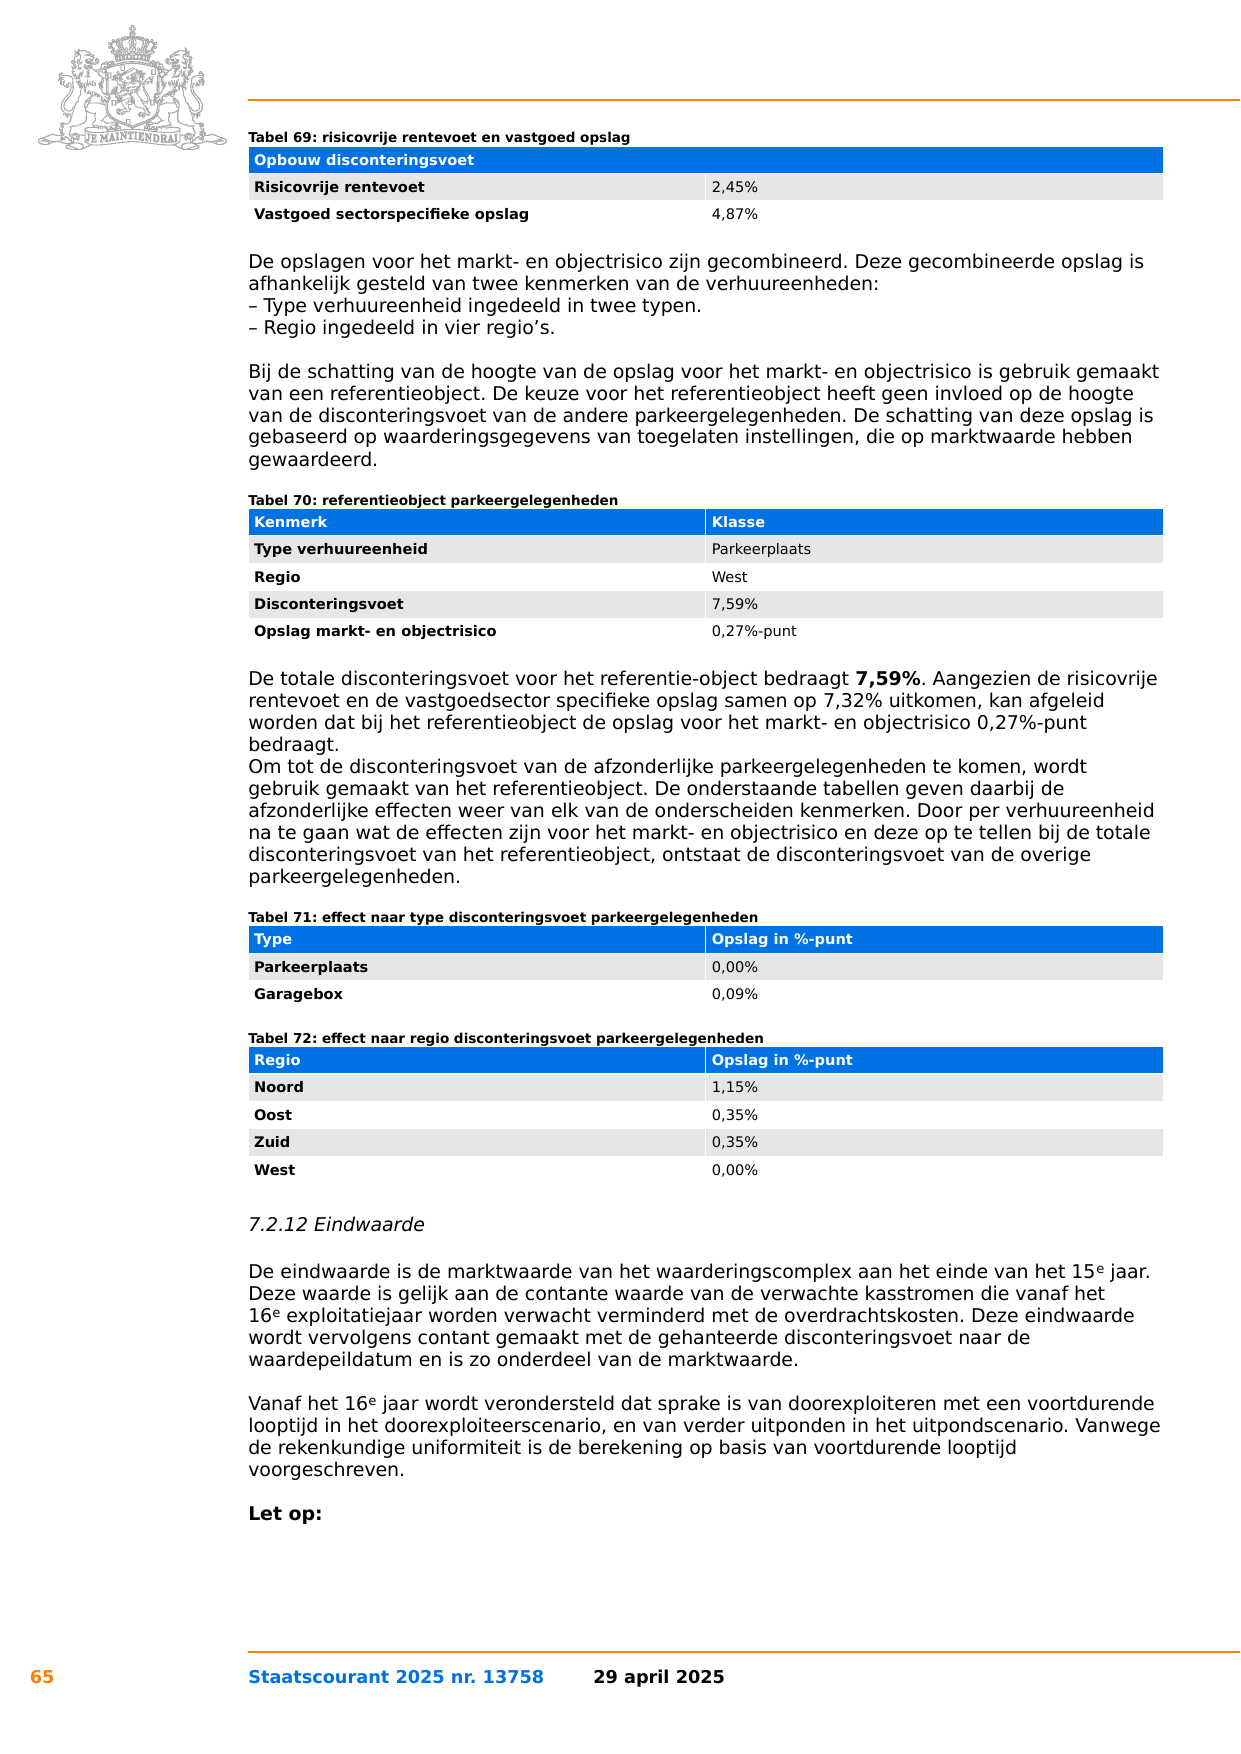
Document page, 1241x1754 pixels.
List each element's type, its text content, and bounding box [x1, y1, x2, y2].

table_cell Opslag in %-punt [706, 926, 1163, 953]
table_cell Opslag in %-punt [706, 1047, 1163, 1073]
table_cell Noord [249, 1075, 705, 1101]
text Let op: [248, 1503, 1163, 1525]
table_cell Risicovrije rentevoet [249, 174, 705, 200]
text De opslagen voor het markt- en objectrisico zijn gecombineerd. Deze gecombineerde opslag is afhankelijk gesteld van twee kenmerken van de verhuureenheden: [248, 251, 1163, 295]
text – Regio ingedeeld in vier regio’s. [248, 317, 1163, 339]
table_cell Regio [249, 564, 705, 590]
table_cell Type verhuureenheid [249, 536, 705, 563]
text De totale disconteringsvoet voor het referentie-object bedraagt 7,59%. Aangezien de risicovrije rentevoet en de vastgoedsector specifieke opslag samen op 7,32% uitkomen, kan afgeleid worden dat bij het referentieobject de opslag voor het markt- en objectrisico 0,27%-punt bedraagt. [248, 668, 1163, 756]
text Vanaf het 16e jaar wordt verondersteld dat sprake is van doorexploiteren met een voortdurende looptijd in het doorexploiteerscenario, en van verder uitponden in het uitpondscenario. Vanwege de rekenkundige uniformiteit is de berekening op basis van voortdurende looptijd voorgeschreven. [248, 1393, 1163, 1481]
table_header Tabel 69: risicovrije rentevoet en vastgoed opslag [248, 130, 1163, 146]
table_cell Type [249, 926, 705, 953]
table_header Tabel 71: effect naar type disconteringsvoet parkeergelegenheden [248, 910, 1163, 925]
text De eindwaarde is de marktwaarde van het waarderingscomplex aan het einde van het 15e jaar. Deze waarde is gelijk aan de contante waarde van de verwachte kasstromen die vanaf het 16e exploitatiejaar worden verwacht verminderd met de overdrachtskosten. Deze eindwaarde wordt vervolgens contant gemaakt met de gehanteerde disconteringsvoet naar de waardepeildatum en is zo onderdeel van de marktwaarde. [248, 1261, 1163, 1371]
table_cell Kenmerk [249, 509, 705, 535]
table_cell Oost [249, 1102, 705, 1128]
table_cell 0,35% [706, 1102, 1163, 1128]
table_cell 4,87% [706, 201, 1163, 228]
table_cell Parkeerplaats [249, 954, 705, 980]
table_cell Regio [249, 1047, 705, 1073]
table_header Tabel 72: effect naar regio disconteringsvoet parkeergelegenheden [248, 1030, 1163, 1046]
picture [38, 25, 227, 150]
text – Type verhuureenheid ingedeeld in twee typen. [248, 295, 1163, 317]
table_cell 0,00% [706, 1157, 1163, 1183]
table_cell 0,00% [706, 954, 1163, 980]
table_cell 7,59% [706, 591, 1163, 618]
table_cell Opslag markt- en objectrisico [249, 619, 705, 645]
subtitle 7.2.12 Eindwaarde [248, 1214, 1163, 1236]
table_cell West [706, 564, 1163, 590]
table_cell 0,27%-punt [706, 619, 1163, 645]
table_cell West [249, 1157, 705, 1183]
table_cell 2,45% [706, 174, 1163, 200]
table_cell Vastgoed sectorspecifieke opslag [249, 201, 705, 228]
table_cell Garagebox [249, 981, 705, 1007]
table_cell Parkeerplaats [706, 536, 1163, 563]
table_header Tabel 70: referentieobject parkeergelegenheden [248, 492, 1163, 508]
table_cell 1,15% [706, 1075, 1163, 1101]
table_cell 0,35% [706, 1129, 1163, 1156]
text Om tot de disconteringsvoet van de afzonderlijke parkeergelegenheden te komen, wordt gebruik gemaakt van het referentieobject. De onderstaande tabellen geven daarbij de afzonderlijke effecten weer van elk van de onderscheiden kenmerken. Door per verhuureenheid na te gaan wat de effecten zijn voor het markt- en objectrisico en deze op te tellen bij de totale disconteringsvoet van het referentieobject, ontstaat de disconteringsvoet van de overige parkeergelegenheden. [248, 756, 1163, 888]
table_cell Disconteringsvoet [249, 591, 705, 618]
table_cell Klasse [706, 509, 1163, 535]
table_cell Zuid [249, 1129, 705, 1156]
table_cell Opbouw disconteringsvoet [249, 147, 1163, 173]
text Bij de schatting van de hoogte van de opslag voor het markt- en objectrisico is gebruik gemaakt van een referentieobject. De keuze voor het referentieobject heeft geen invloed op de hoogte van de disconteringsvoet van de andere parkeergelegenheden. De schatting van deze opslag is gebaseerd op waarderingsgegevens van toegelaten instellingen, die op marktwaarde hebben gewaardeerd. [248, 361, 1163, 470]
table_cell 0,09% [706, 981, 1163, 1007]
